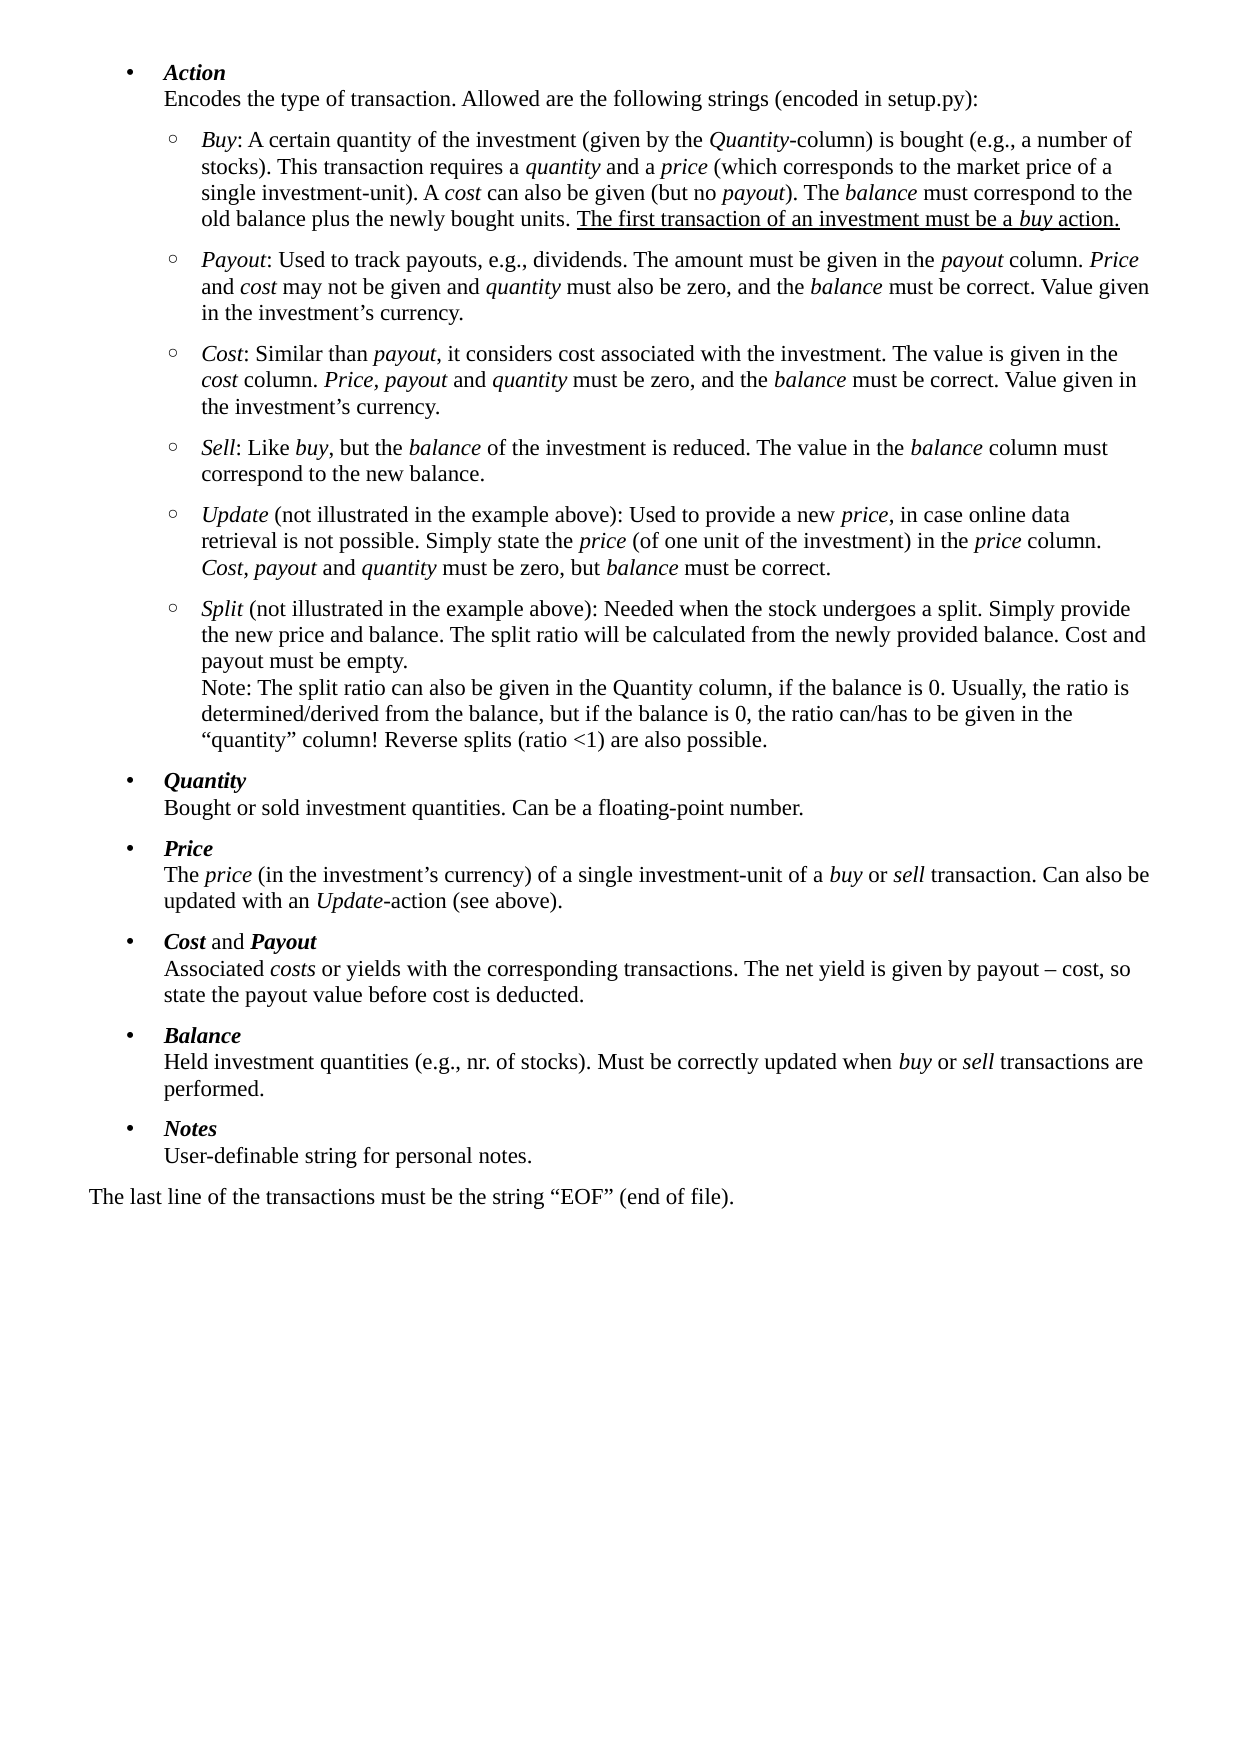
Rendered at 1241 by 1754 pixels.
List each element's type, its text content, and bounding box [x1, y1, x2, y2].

list Price The price (in the investment’s currency) of a single investment-unit of a buy or sell transaction. Can also be updated with an Update-action (see above). [126, 834, 1152, 914]
list Cost: Similar than payout, it considers cost associated with the investment. The value is given in the cost column. Price, payout and quantity must be zero, and the balance must be correct. Value given in the investment’s currency. [163, 340, 1152, 419]
list Quantity Bought or sold investment quantities. Can be a floating-point number. [126, 767, 1152, 820]
subtitle Cost and Payout Associated costs or yields with the corresponding transactions. The net yield is given by payout – cost, so state the payout value before cost is deducted. [126, 928, 1152, 1007]
list Buy: A certain quantity of the investment (given by the Quantity-column) is bought (e.g., a number of stocks). This transaction requires a quantity and a price (which corresponds to the market price of a single investment-unit). A cost can also be given (but no payout). The balance must correspond to the old balance plus the newly bought units. The first transaction of an investment must be a buy action. [163, 126, 1152, 232]
subtitle Notes User-definable string for personal notes. [126, 1116, 1152, 1168]
list Payout: Used to track payouts, e.g., dividends. The amount must be given in the payout column. Price and cost may not be given and quantity must also be zero, and the balance must be correct. Value given in the investment’s currency. [163, 246, 1152, 325]
list Sell: Like buy, but the balance of the investment is reduced. The value in the balance column must correspond to the new balance. [163, 434, 1152, 486]
list Split (not illustrated in the example above): Needed when the stock undergoes a split. Simply provide the new price and balance. The split ratio will be calculated from the newly provided balance. Cost and payout must be empty. Note: The split ratio can also be given in the Quantity column, if the balance is 0. Usually, the ratio is determined/derived from the balance, but if the balance is 0, the ratio can/has to be given in the “quantity” column! Reverse splits (ratio <1) are also possible. [163, 594, 1152, 753]
list Update (not illustrated in the example above): Used to provide a new price, in case online data retrieval is not possible. Simply state the price (of one unit of the investment) in the price column. Cost, payout and quantity must be zero, but balance must be correct. [163, 501, 1152, 580]
subtitle The last line of the transactions must be the string “EOF” (end of file). [88, 1183, 1152, 1209]
list Action Encodes the type of transaction. Allowed are the following strings (encoded in setup.py): [126, 59, 1152, 112]
subtitle Balance Held investment quantities (e.g., nr. of stocks). Must be correctly updated when buy or sell transactions are performed. [126, 1022, 1152, 1101]
